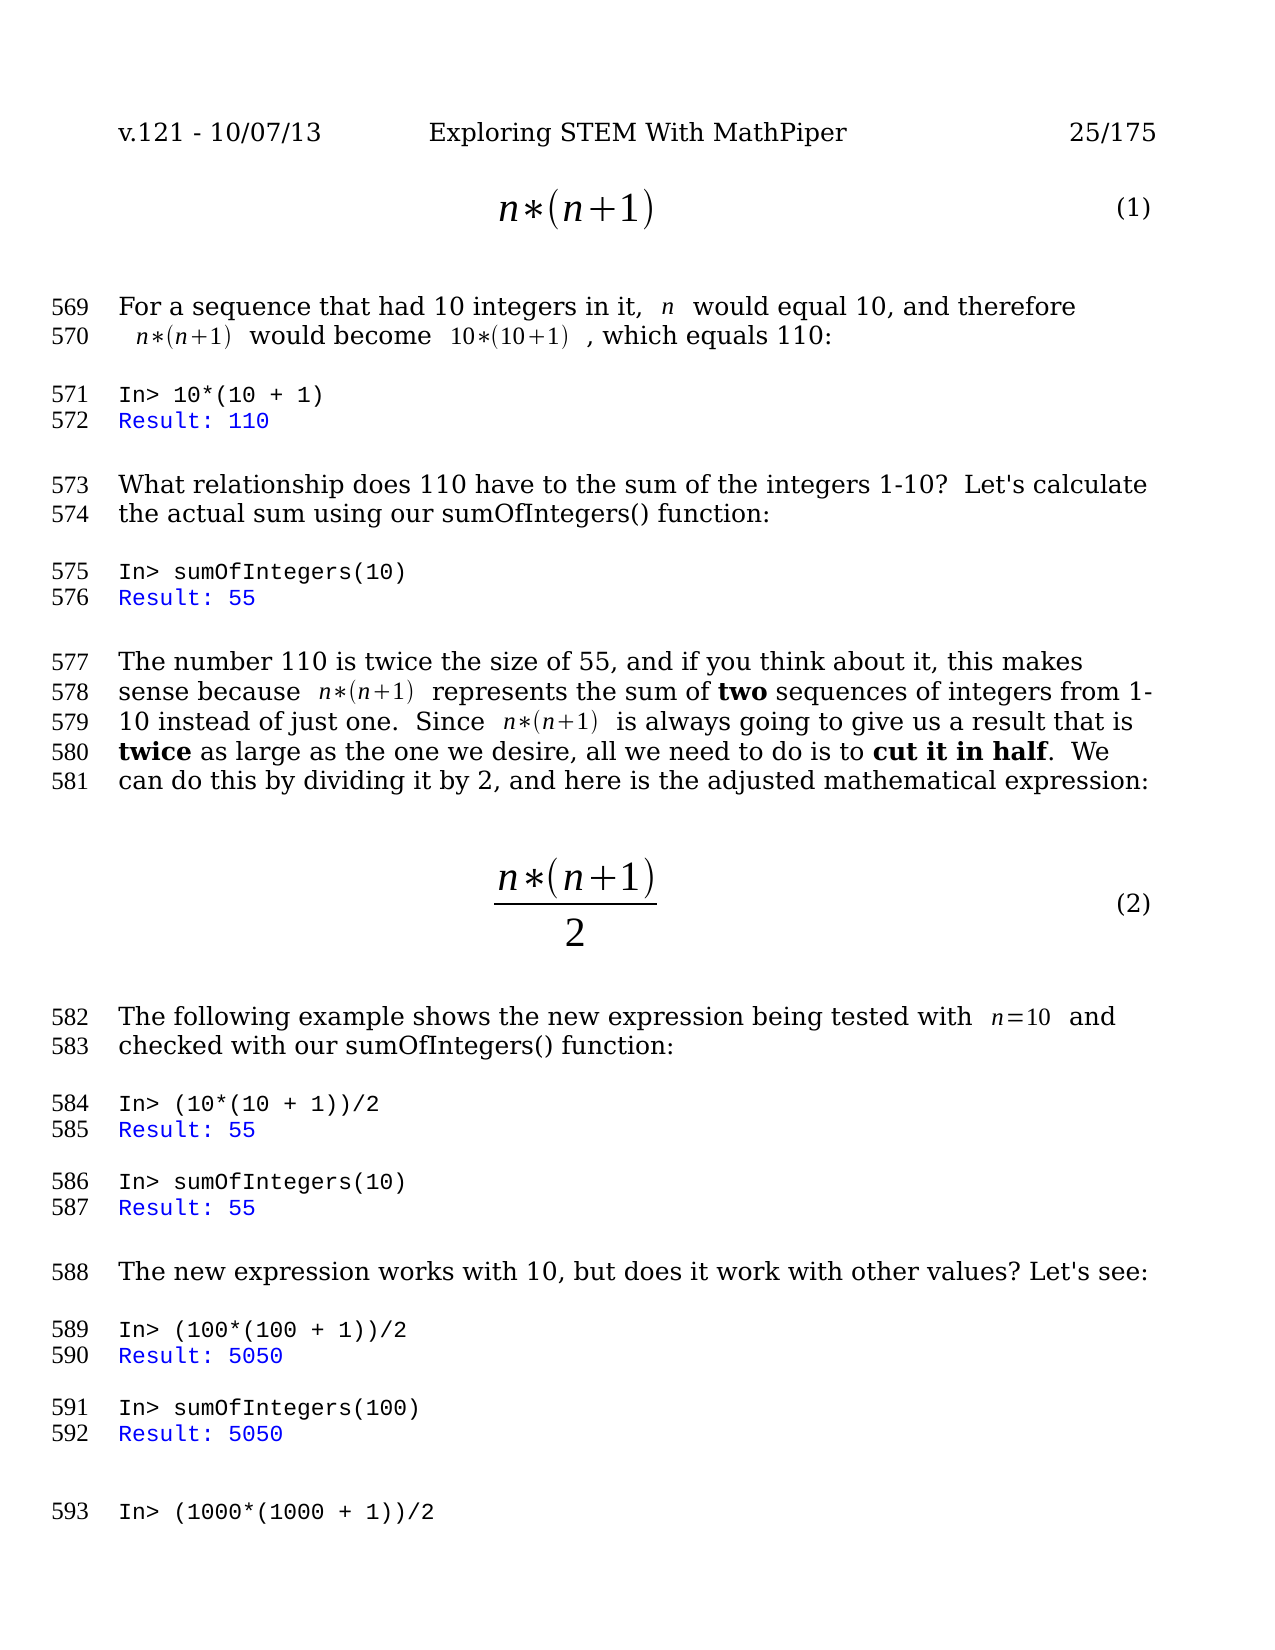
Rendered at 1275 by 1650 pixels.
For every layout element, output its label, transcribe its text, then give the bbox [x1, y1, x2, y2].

text Result: 55 [118, 1196, 1157, 1222]
text The number 110 is twice the size of 55, and if you think about it, this makes sense becauserepresents the sum of two sequences of integers from 1-10 instead of just one. Sinceis always going to give us a result that is twice as large as the one we desire, all we need to do is to cut it in half. We can do this by dividing it by 2, and here is the adjusted mathematical expression: [118, 647, 1157, 795]
table_header (1) [1041, 177, 1157, 238]
text In> 10*(10 + 1) [118, 383, 1157, 409]
text Result: 110 [118, 409, 1157, 435]
text The following example shows the new expression being tested withand checked with our sumOfIntegers() function: [118, 1001, 1157, 1061]
text In> (1000*(1000 + 1))/2 [118, 1500, 1157, 1526]
table_header [118, 177, 1041, 238]
text Result: 5050 [118, 1422, 1157, 1448]
text For a sequence that had 10 integers in it,would equal 10, and thereforewould become, which equals 110: [118, 291, 1157, 351]
table_header [118, 845, 1041, 963]
table_header (2) [1041, 845, 1157, 963]
text What relationship does 110 have to the sum of the integers 1-10? Let's calculate the actual sum using our sumOfIntegers() function: [118, 470, 1157, 528]
text In> (10*(10 + 1))/2 [118, 1093, 1157, 1119]
text In> (100*(100 + 1))/2 [118, 1318, 1157, 1344]
text Result: 5050 [118, 1344, 1157, 1370]
text Result: 55 [118, 1119, 1157, 1144]
text In> sumOfIntegers(10) [118, 560, 1157, 586]
text The new expression works with 10, but does it work with other values? Let's see: [118, 1257, 1157, 1286]
text In> sumOfIntegers(100) [118, 1396, 1157, 1422]
text Result: 55 [118, 586, 1157, 612]
text In> sumOfIntegers(10) [118, 1171, 1157, 1196]
